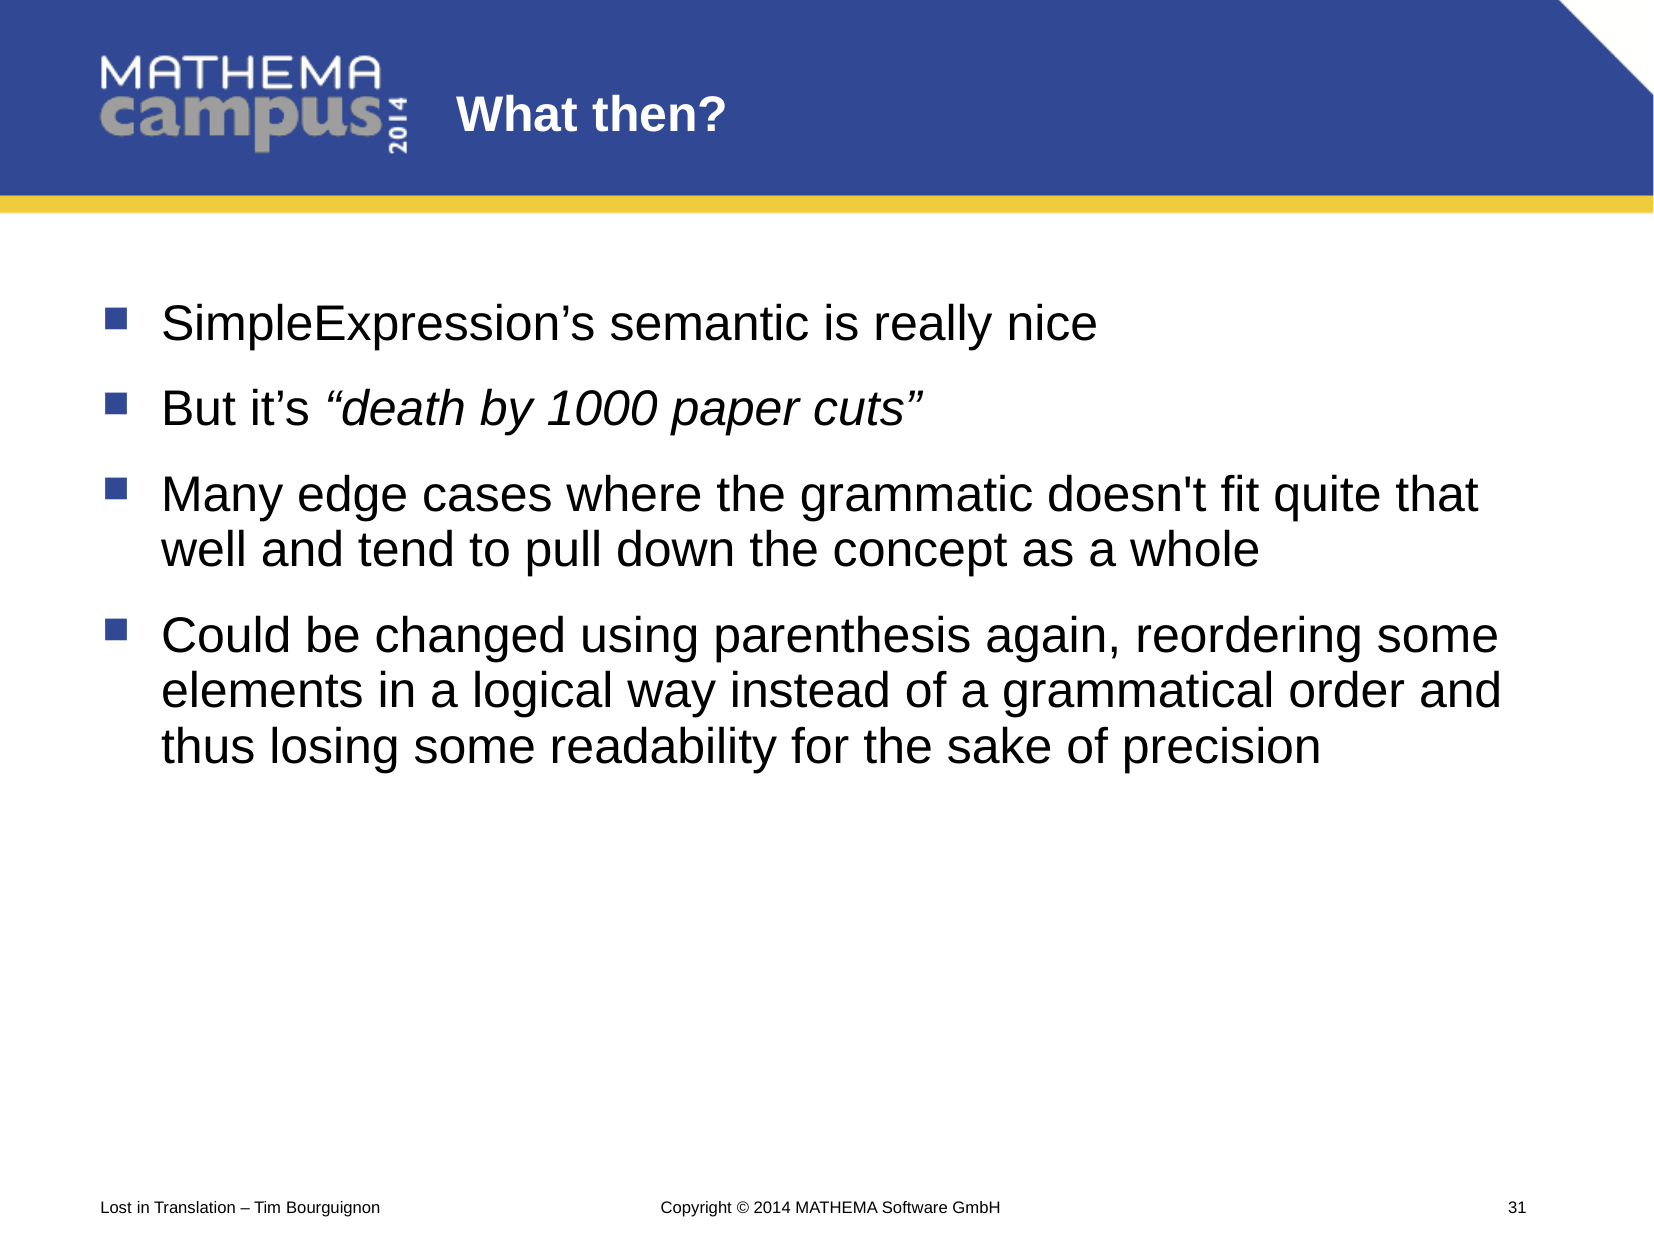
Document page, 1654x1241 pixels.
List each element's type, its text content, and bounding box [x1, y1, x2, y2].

picture [0, 0, 1654, 217]
title What then? [456, 68, 1528, 160]
list SimpleExpression’s semantic is really nice But it’s “death by 1000 paper cuts” Many edge cases where the grammatic doesn't fit quite that well and tend to pull down the concept as a whole Could be changed using parenthesis again, reordering some elements in a logical way instead of a grammatical order and thus losing some readability for the sake of precision [101, 295, 1528, 1139]
